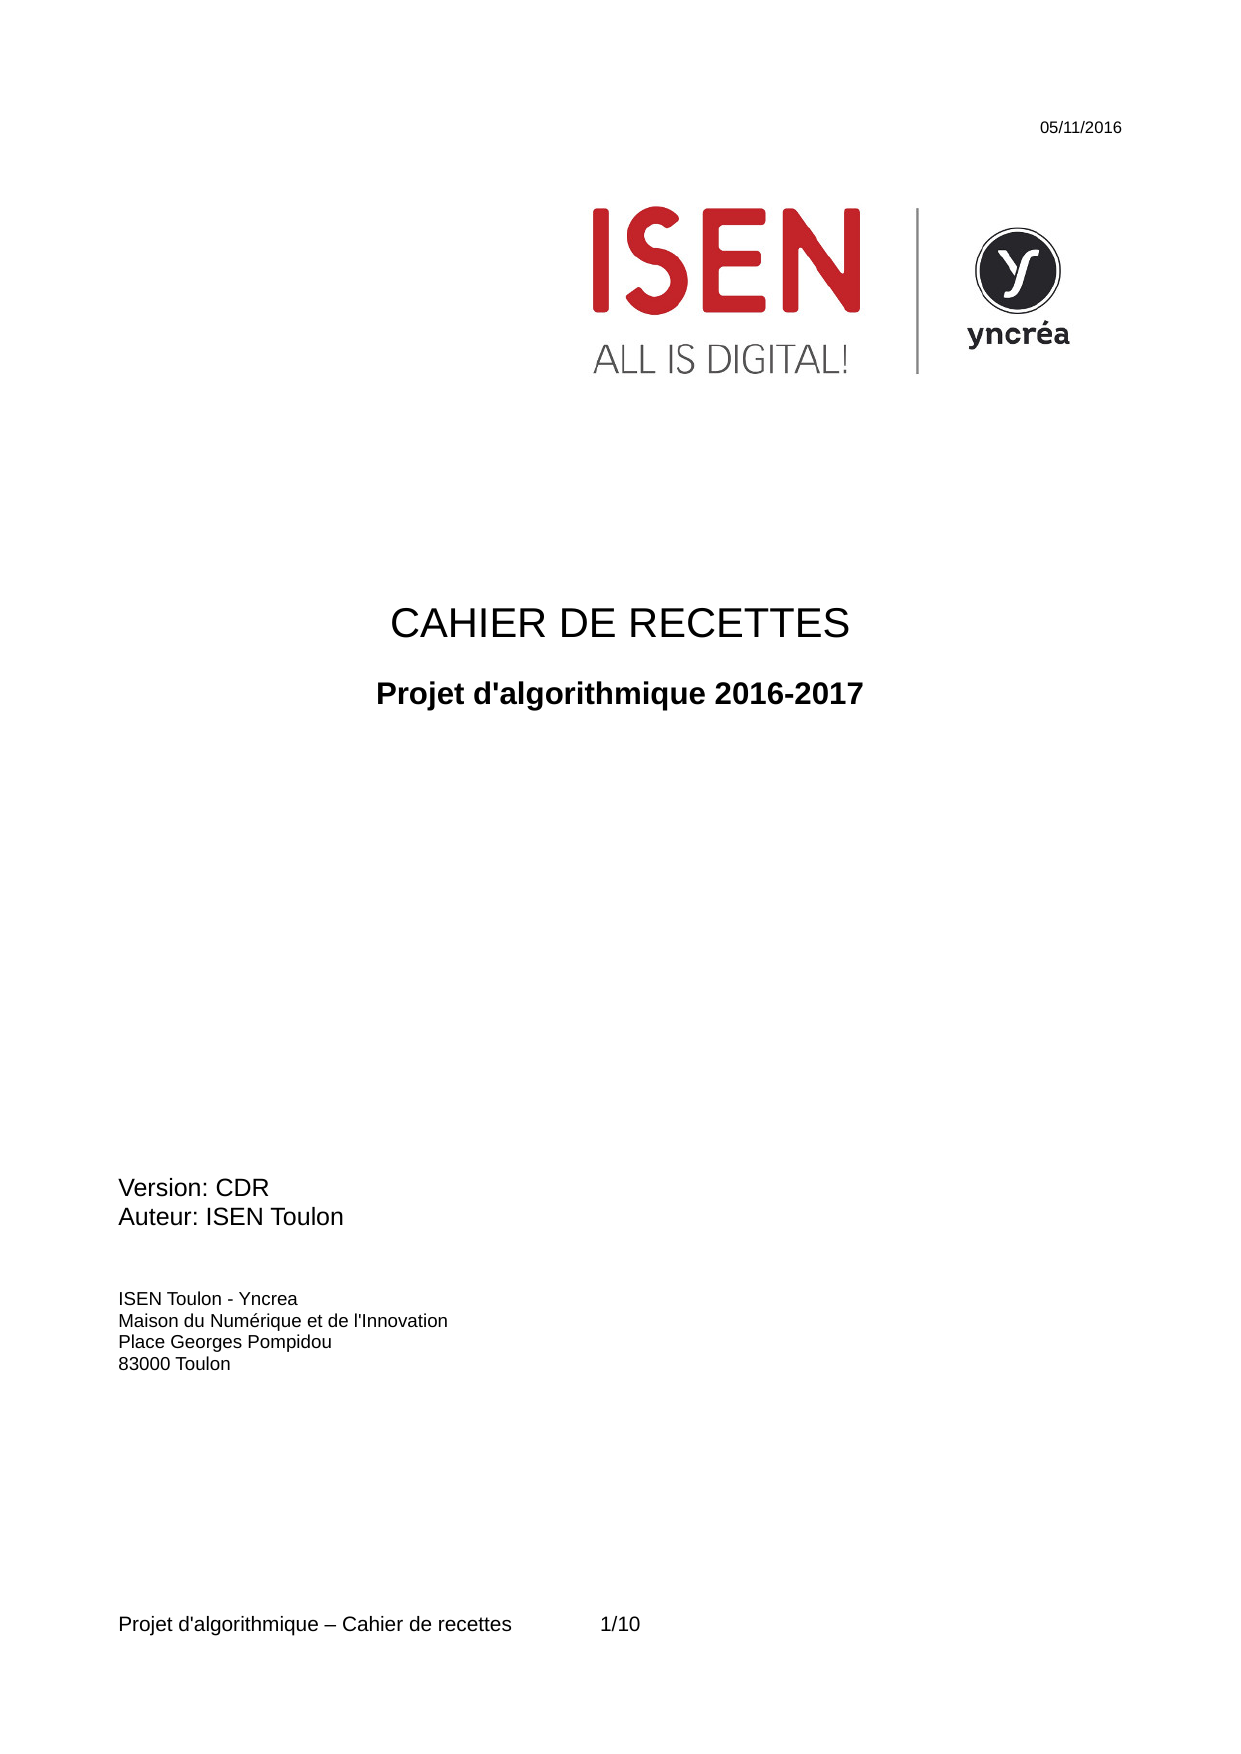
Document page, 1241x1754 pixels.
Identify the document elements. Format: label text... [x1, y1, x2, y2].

text Auteur: ISEN Toulon [118, 1202, 1122, 1231]
text ISEN Toulon - Yncrea Maison du Numérique et de l'Innovation Place Georges Pompidou [118, 1288, 1122, 1353]
text Version: CDR [118, 1173, 1122, 1202]
text CAHIER DE RECETTES [118, 598, 1122, 646]
text 83000 Toulon [118, 1353, 1122, 1374]
text Projet d'algorithmique 2016-2017 [118, 675, 1122, 711]
picture [541, 168, 1120, 405]
